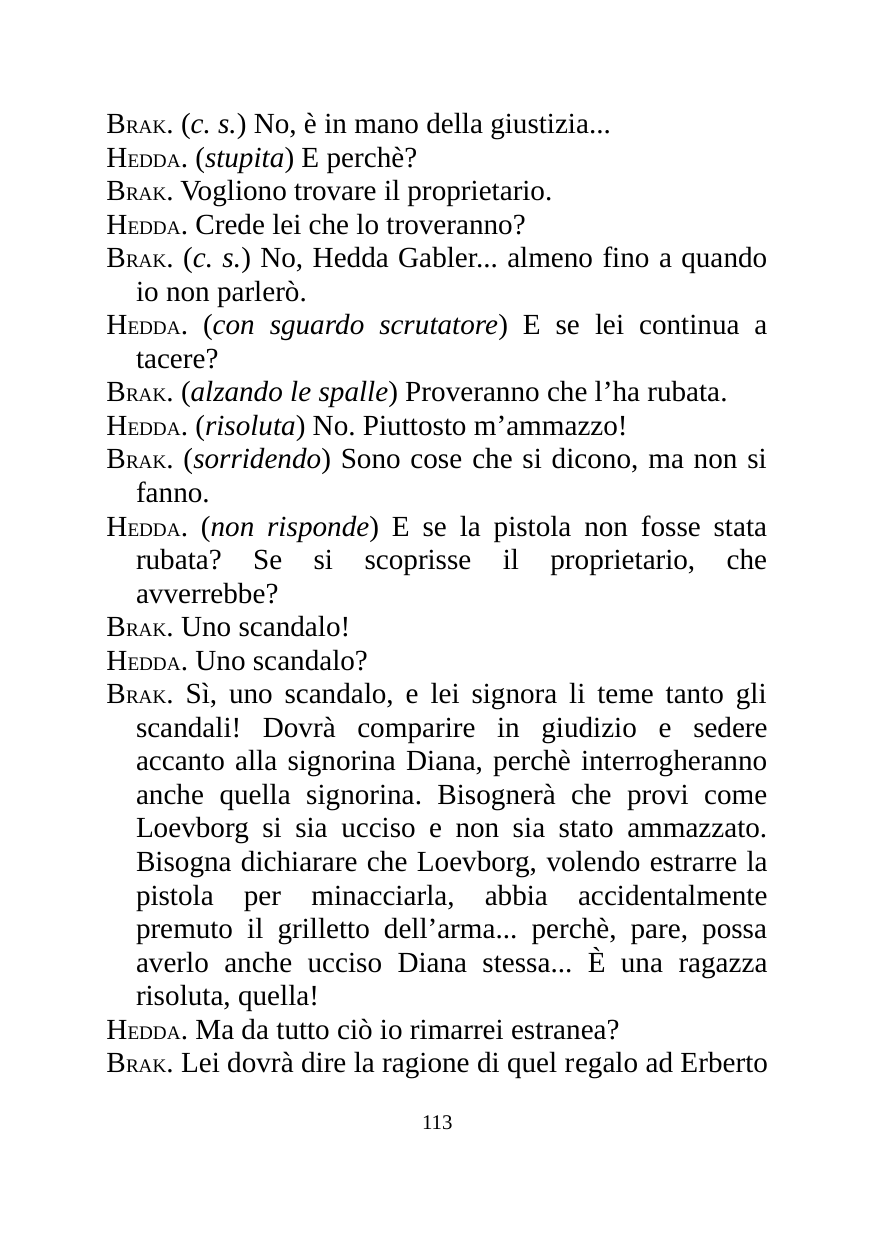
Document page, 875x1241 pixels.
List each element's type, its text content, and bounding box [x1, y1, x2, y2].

text Brak. Vogliono trovare il proprietario. [106, 173, 768, 207]
text Hedda. (non risponde) E se la pistola non fosse stata rubata? Se si scoprisse il proprietario, che avverrebbe? [106, 509, 768, 609]
text Hedda. Ma da tutto ciò io rimarrei estranea? [106, 1012, 768, 1045]
text Brak. Uno scandalo! [106, 609, 768, 643]
text Brak. (c. s.) No, Hedda Gabler... almeno fino a quando io non parlerò. [106, 240, 768, 307]
text Hedda. Crede lei che lo troveranno? [106, 207, 768, 240]
text Brak. (alzando le spalle) Proveranno che l’ha rubata. [106, 374, 768, 408]
text Hedda. (stupita) E perchè? [106, 140, 768, 173]
text Hedda. (con sguardo scrutatore) E se lei continua a tacere? [106, 307, 768, 374]
text Brak. Lei dovrà dire la ragione di quel regalo ad Erberto [106, 1045, 768, 1079]
text Hedda. Uno scandalo? [106, 643, 768, 676]
text Brak. Sì, uno scandalo, e lei signora li teme tanto gli scandali! Dovrà comparire in giudizio e sedere accanto alla signorina Diana, perchè interrogheranno anche quella signorina. Bisognerà che provi come Loevborg si sia ucciso e non sia stato ammazzato. Bisogna dichiarare che Loevborg, volendo estrarre la pistola per minacciarla, abbia accidentalmente premuto il grilletto dell’arma... perchè, pare, possa averlo anche ucciso Diana stessa... È una ragazza risoluta, quella! [106, 676, 768, 1012]
text Brak. (sorridendo) Sono cose che si dicono, ma non si fanno. [106, 442, 768, 509]
text Brak. (c. s.) No, è in mano della giustizia... [106, 106, 768, 140]
text Hedda. (risoluta) No. Piuttosto m’ammazzo! [106, 408, 768, 442]
